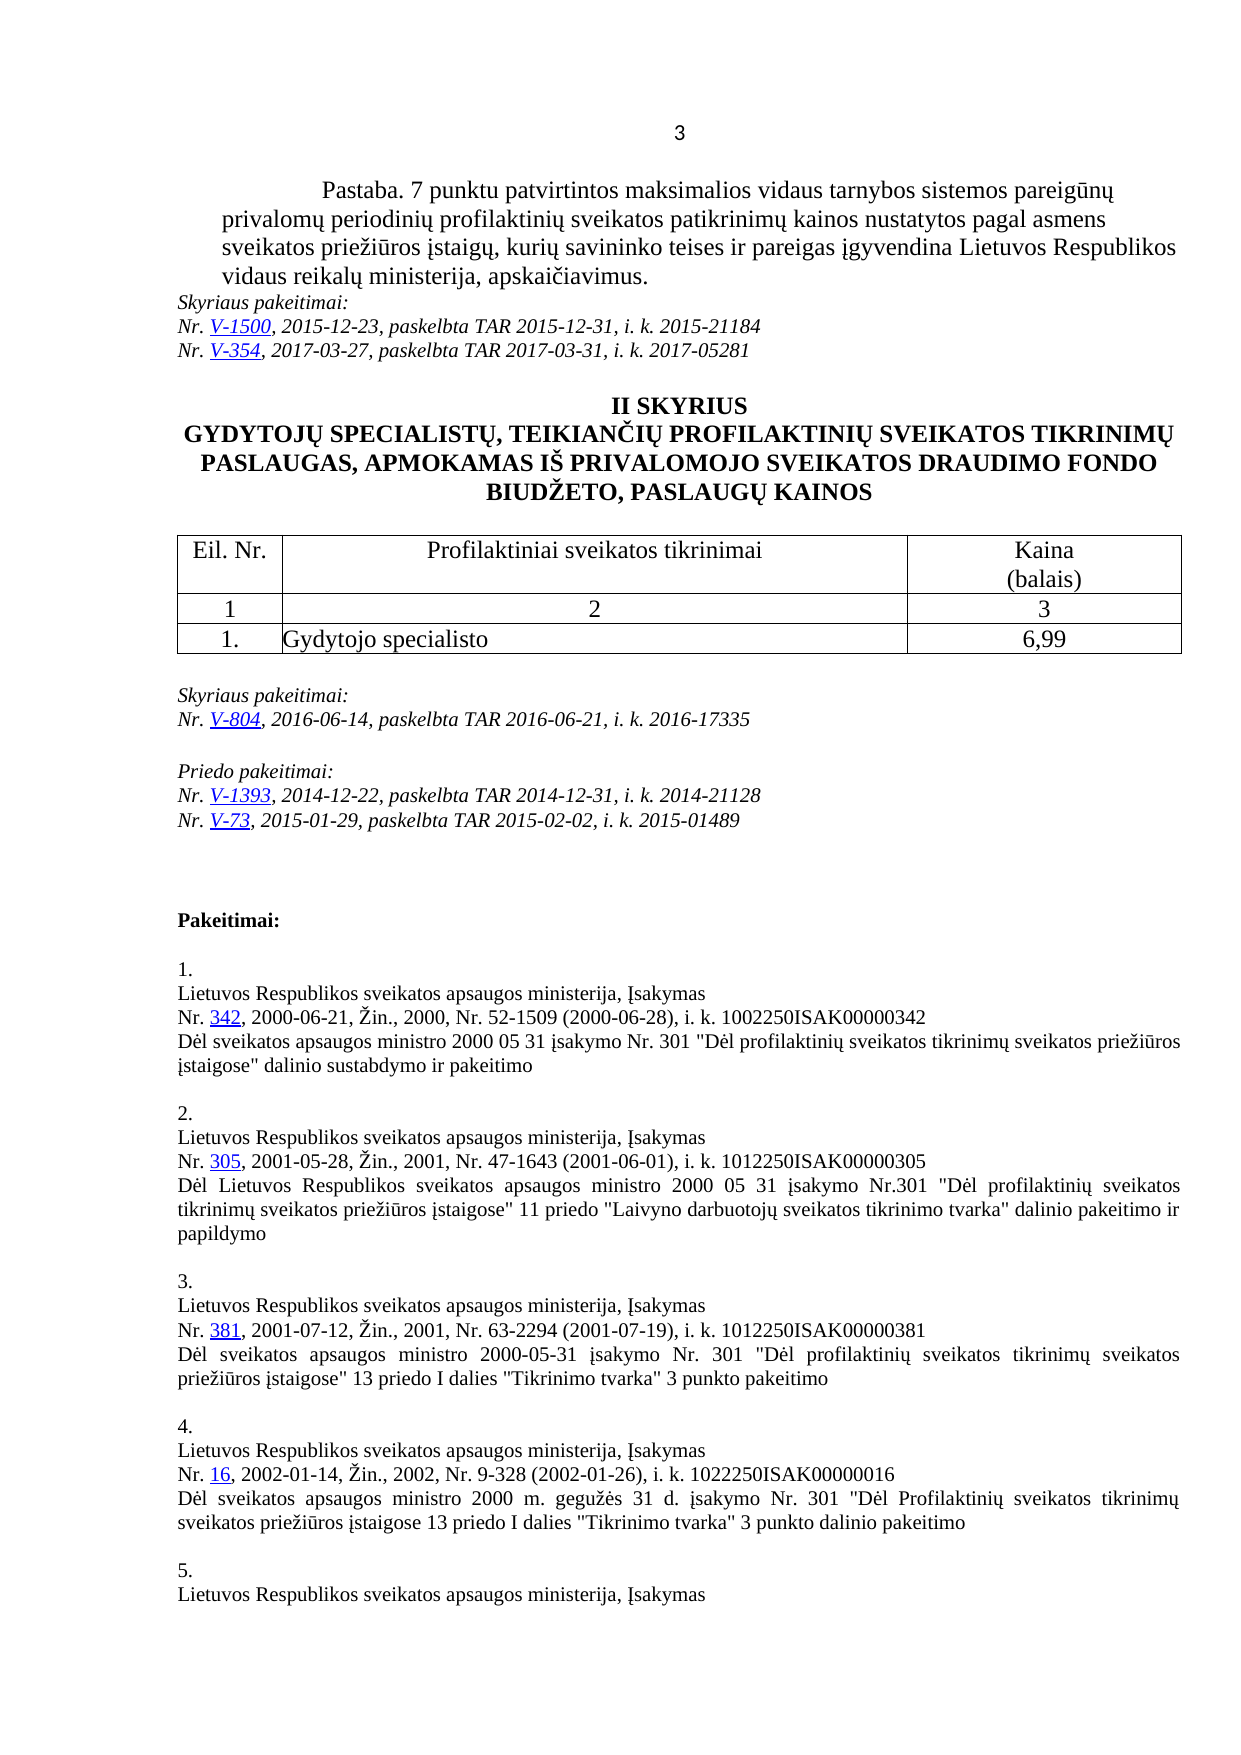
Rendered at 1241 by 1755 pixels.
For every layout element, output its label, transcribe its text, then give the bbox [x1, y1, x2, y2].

text Nr. 381, 2001-07-12, Žin., 2001, Nr. 63-2294 (2001-07-19), i. k. 1012250ISAK00000381 [177, 1317, 1181, 1342]
table_cell 1. [178, 624, 282, 653]
table_cell Gydytojo specialisto [283, 624, 907, 653]
text 2. [177, 1101, 1181, 1125]
text Dėl sveikatos apsaugos ministro 2000 m. gegužės 31 d. įsakymo Nr. 301 "Dėl Profilaktinių sveikatos tikrinimų sveikatos priežiūros įstaigose 13 priedo I dalies "Tikrinimo tvarka" 3 punkto dalinio pakeitimo [177, 1486, 1181, 1534]
text Lietuvos Respublikos sveikatos apsaugos ministerija, Įsakymas [177, 981, 1181, 1005]
text 1. [177, 957, 1181, 981]
text Nr. V-1393, 2014-12-22, paskelbta TAR 2014-12-31, i. k. 2014-21128 [177, 783, 1181, 807]
text Skyriaus pakeitimai: [177, 682, 1181, 707]
text 4. [177, 1414, 1181, 1438]
table_cell 3 [908, 594, 1181, 623]
table_header Profilaktiniai sveikatos tikrinimai [283, 536, 907, 593]
table_header Eil. Nr. [178, 536, 282, 593]
text Pakeitimai: [177, 908, 1181, 932]
text Nr. 305, 2001-05-28, Žin., 2001, Nr. 47-1643 (2001-06-01), i. k. 1012250ISAK00000305 [177, 1149, 1181, 1173]
text II SKYRIUS [177, 391, 1181, 419]
text 5. [177, 1558, 1181, 1582]
table_cell 1 [178, 594, 282, 623]
text Nr. V-1500, 2015-12-23, paskelbta TAR 2015-12-31, i. k. 2015-21184 [177, 314, 1181, 338]
text Nr. V-804, 2016-06-14, paskelbta TAR 2016-06-21, i. k. 2016-17335 [177, 707, 1181, 731]
text Dėl sveikatos apsaugos ministro 2000-05-31 įsakymo Nr. 301 "Dėl profilaktinių sveikatos tikrinimų sveikatos priežiūros įstaigose" 13 priedo I dalies "Tikrinimo tvarka" 3 punkto pakeitimo [177, 1342, 1181, 1390]
table_header Kaina (balais) [908, 536, 1181, 593]
text Lietuvos Respublikos sveikatos apsaugos ministerija, Įsakymas [177, 1293, 1181, 1317]
text Lietuvos Respublikos sveikatos apsaugos ministerija, Įsakymas [177, 1125, 1181, 1149]
text Skyriaus pakeitimai: [177, 290, 1181, 314]
text Nr. 342, 2000-06-21, Žin., 2000, Nr. 52-1509 (2000-06-28), i. k. 1002250ISAK00000342 [177, 1005, 1181, 1029]
text Lietuvos Respublikos sveikatos apsaugos ministerija, Įsakymas [177, 1438, 1181, 1462]
text Dėl sveikatos apsaugos ministro 2000 05 31 įsakymo Nr. 301 "Dėl profilaktinių sveikatos tikrinimų sveikatos priežiūros įstaigose" dalinio sustabdymo ir pakeitimo [177, 1029, 1181, 1077]
text Dėl Lietuvos Respublikos sveikatos apsaugos ministro 2000 05 31 įsakymo Nr.301 "Dėl profilaktinių sveikatos tikrinimų sveikatos priežiūros įstaigose" 11 priedo "Laivyno darbuotojų sveikatos tikrinimo tvarka" dalinio pakeitimo ir papildymo [177, 1173, 1181, 1245]
table_cell 6,99 [908, 624, 1181, 653]
text Nr. 16, 2002-01-14, Žin., 2002, Nr. 9-328 (2002-01-26), i. k. 1022250ISAK00000016 [177, 1462, 1181, 1486]
table_cell 2 [283, 594, 907, 623]
text Lietuvos Respublikos sveikatos apsaugos ministerija, Įsakymas [177, 1582, 1181, 1606]
text GYDYTOJŲ SPECIALISTŲ, TEIKIANČIŲ PROFILAKTINIŲ SVEIKATOS TIKRINIMŲ PASLAUGAS, APMOKAMAS IŠ PRIVALOMOJO SVEIKATOS DRAUDIMO FONDO BIUDŽETO, PASLAUGŲ KAINOS [177, 419, 1181, 506]
text Nr. V-354, 2017-03-27, paskelbta TAR 2017-03-31, i. k. 2017-05281 [177, 338, 1181, 362]
text 3. [177, 1269, 1181, 1293]
text Pastaba. 7 punktu patvirtintos maksimalios vidaus tarnybos sistemos pareigūnų privalomų periodinių profilaktinių sveikatos patikrinimų kainos nustatytos pagal asmens sveikatos priežiūros įstaigų, kurių savininko teises ir pareigas įgyvendina Lietuvos Respublikos vidaus reikalų ministerija, apskaičiavimus. [222, 175, 1181, 290]
text Priedo pakeitimai: [177, 759, 1181, 783]
text Nr. V-73, 2015-01-29, paskelbta TAR 2015-02-02, i. k. 2015-01489 [177, 807, 1181, 832]
